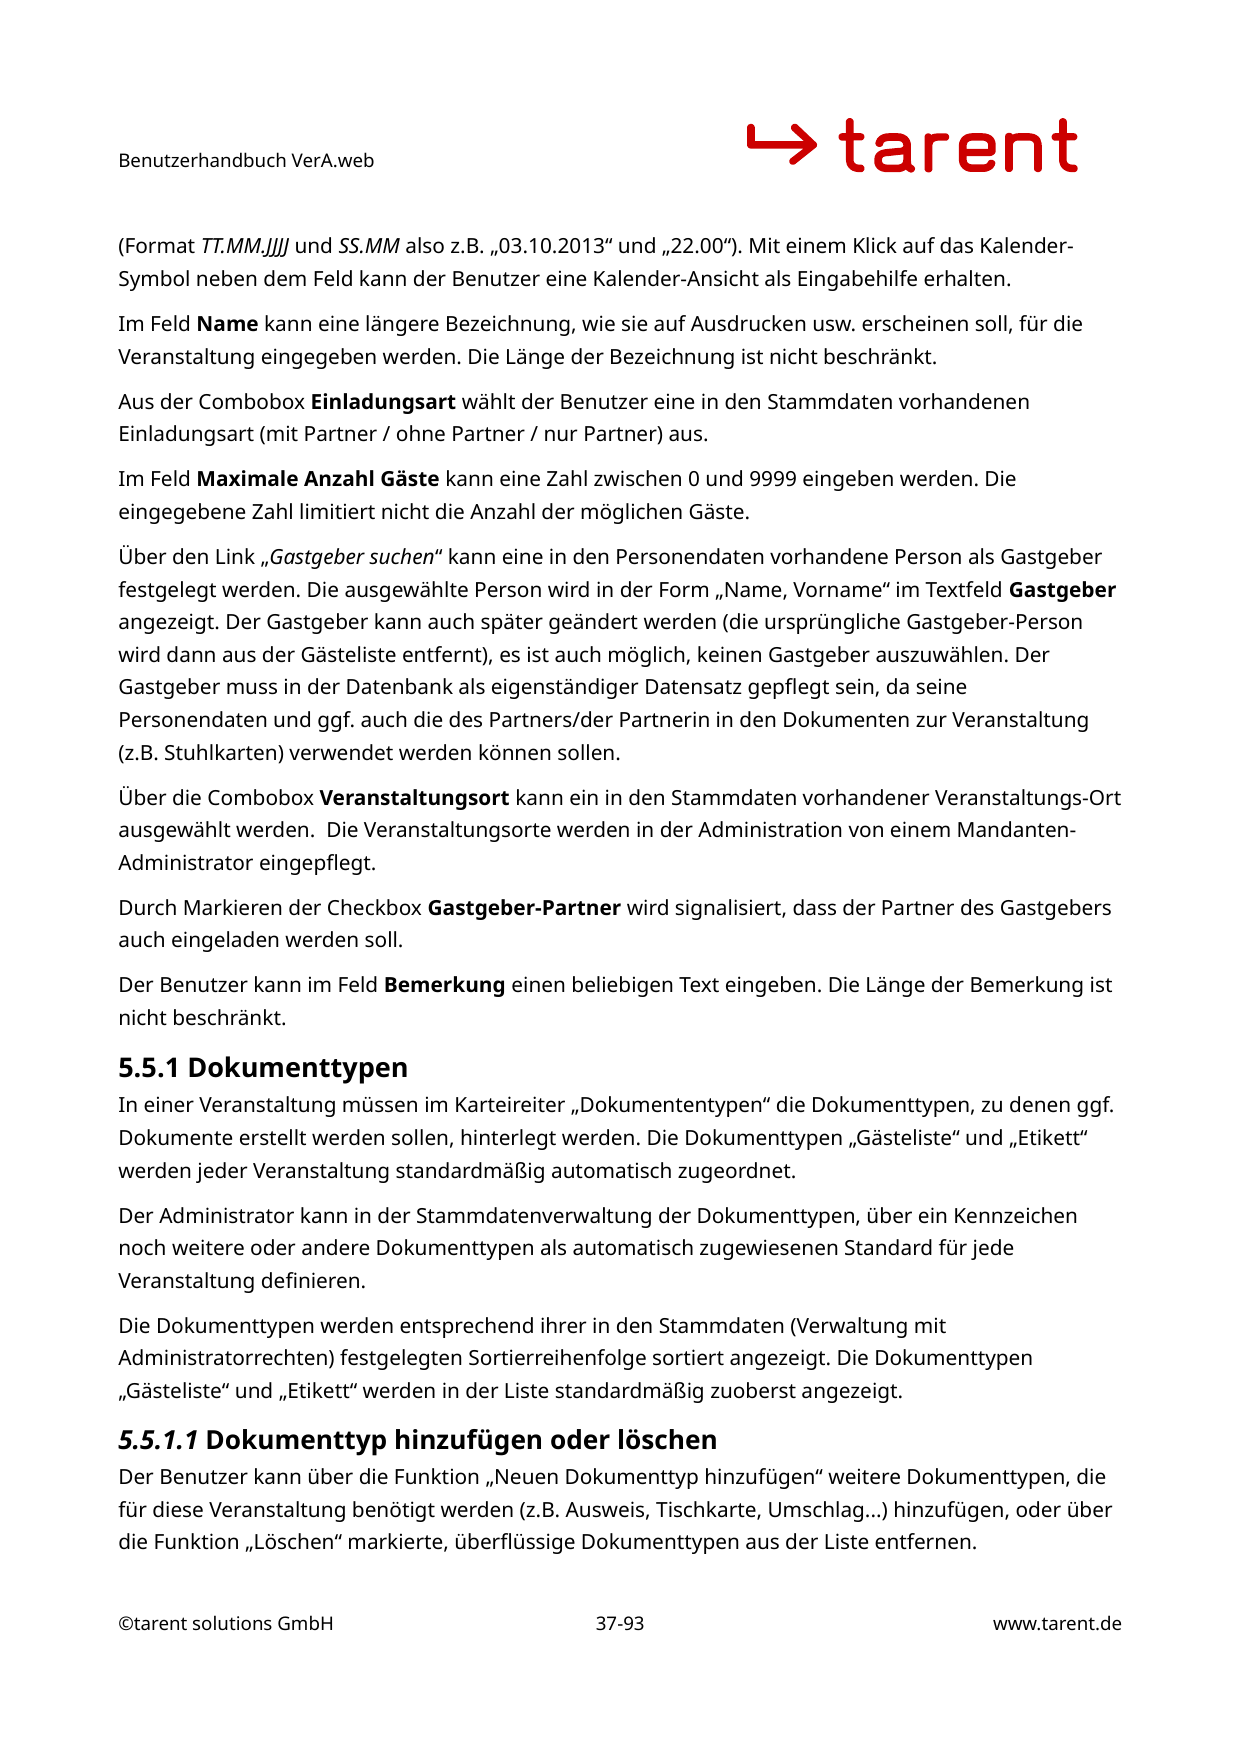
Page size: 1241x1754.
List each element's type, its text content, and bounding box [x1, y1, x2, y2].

text Der Benutzer kann im Feld Bemerkung einen beliebigen Text eingeben. Die Länge der Bemerkung ist nicht beschränkt. [118, 971, 1122, 1032]
text In einer Veranstaltung müssen im Karteireiter „Dokumententypen“ die Dokumenttypen, zu denen ggf. Dokumente erstellt werden sollen, hinterlegt werden. Die Dokumenttypen „Gästeliste“ und „Etikett“ werden jeder Veranstaltung standardmäßig automatisch zugeordnet. [118, 1091, 1122, 1184]
text Durch Markieren der Checkbox Gastgeber-Partner wird signalisiert, dass der Partner des Gastgebers auch eingeladen werden soll. [118, 893, 1122, 954]
text Aus der Combobox Einladungsart wählt der Benutzer eine in den Stammdaten vorhandenen Einladungsart (mit Partner / ohne Partner / nur Partner) aus. [118, 387, 1122, 448]
subtitle Dokumenttypen [118, 1048, 1122, 1085]
text (Format TT.MM.JJJJ und SS.MM also z.B. „03.10.2013“ und „22.00“). Mit einem Klick auf das Kalender-Symbol neben dem Feld kann der Benutzer eine Kalender-Ansicht als Eingabehilfe erhalten. [118, 232, 1122, 293]
subtitle Dokumenttyp hinzufügen oder löschen [118, 1421, 1122, 1457]
text Über den Link „Gastgeber suchen“ kann eine in den Personendaten vorhandene Person als Gastgeber festgelegt werden. Die ausgewählte Person wird in der Form „Name, Vorname“ im Textfeld Gastgeber angezeigt. Der Gastgeber kann auch später geändert werden (die ursprüngliche Gastgeber-Person wird dann aus der Gästeliste entfernt), es ist auch möglich, keinen Gastgeber auszuwählen. Der Gastgeber muss in der Datenbank als eigenständiger Datensatz gepflegt sein, da seine Personendaten und ggf. auch die des Partners/der Partnerin in den Dokumenten zur Veranstaltung (z.B. Stuhlkarten) verwendet werden können sollen. [118, 542, 1122, 766]
text Im Feld Name kann eine längere Bezeichnung, wie sie auf Ausdrucken usw. erscheinen soll, für die Veranstaltung eingegeben werden. Die Länge der Bezeichnung ist nicht beschränkt. [118, 309, 1122, 370]
text Der Benutzer kann über die Funktion „Neuen Dokumenttyp hinzufügen“ weitere Dokumenttypen, die für diese Veranstaltung benötigt werden (z.B. Ausweis, Tischkarte, Umschlag...) hinzufügen, oder über die Funktion „Löschen“ markierte, überflüssige Dokumenttypen aus der Liste entfernen. [118, 1462, 1122, 1556]
text Über die Combobox Veranstaltungsort kann ein in den Stammdaten vorhandener Veranstaltungs-Ort ausgewählt werden. Die Veranstaltungsorte werden in der Administration von einem Mandanten-Administrator eingepflegt. [118, 783, 1122, 876]
text Im Feld Maximale Anzahl Gäste kann eine Zahl zwischen 0 und 9999 eingeben werden. Die eingegebene Zahl limitiert nicht die Anzahl der möglichen Gäste. [118, 464, 1122, 526]
text Der Administrator kann in der Stammdatenverwaltung der Dokumenttypen, über ein Kennzeichen noch weitere oder andere Dokumenttypen als automatisch zugewiesenen Standard für jede Veranstaltung definieren. [118, 1201, 1122, 1294]
text Die Dokumenttypen werden entsprechend ihrer in den Stammdaten (Verwaltung mit Administratorrechten) festgelegten Sortierreihenfolge sortiert angezeigt. Die Dokumenttypen „Gästeliste“ und „Etikett“ werden in der Liste standardmäßig zuoberst angezeigt. [118, 1311, 1122, 1404]
